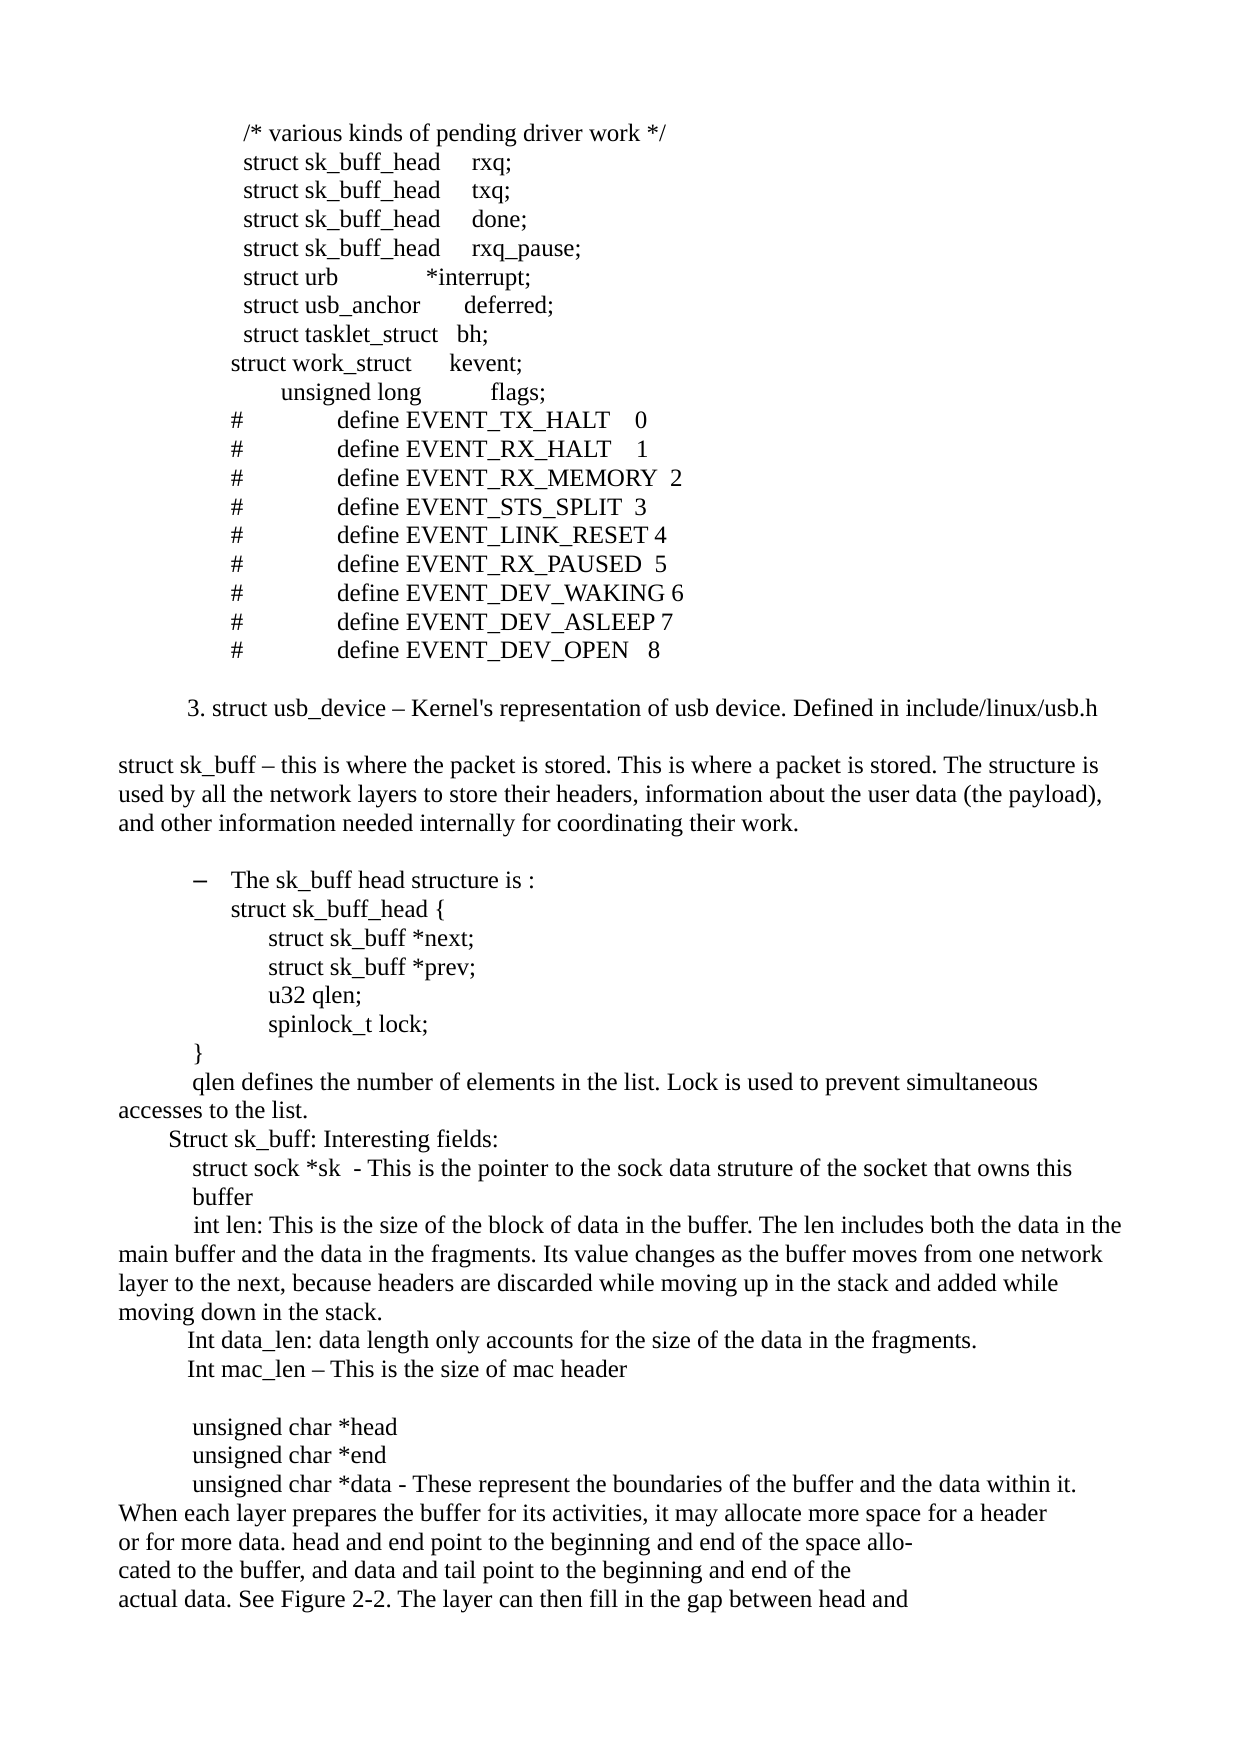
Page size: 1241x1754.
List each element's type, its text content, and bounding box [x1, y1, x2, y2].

list struct tasklet_struct bh; [156, 319, 1122, 348]
list # define EVENT_RX_PAUSED 5 [193, 549, 1122, 578]
list u32 qlen; [231, 981, 1122, 1009]
list struct work_struct kevent; [193, 348, 1122, 377]
text unsigned char *end [118, 1441, 1122, 1469]
text struct sk_buff – this is where the packet is stored. This is where a packet is stored. The structure is used by all the network layers to store their headers, information about the user data (the payload), and other information needed internally for coordinating their work. [118, 751, 1122, 837]
list # define EVENT_LINK_RESET 4 [193, 521, 1122, 549]
list # define EVENT_TX_HALT 0 [193, 406, 1122, 434]
text int len: This is the size of the block of data in the buffer. The len includes both the data in the main buffer and the data in the fragments. Its value changes as the buffer moves from one network layer to the next, because headers are discarded while moving up in the stack and added while moving down in the stack. [118, 1211, 1122, 1326]
text actual data. See Figure 2-2. The layer can then fill in the gap between head and [118, 1584, 1122, 1613]
list unsigned long flags; [193, 377, 1122, 406]
text Struct sk_buff: Interesting fields: [118, 1124, 1122, 1153]
list spinlock_t lock; [231, 1009, 1122, 1038]
list The sk_buff head structure is : [193, 866, 1122, 894]
text cated to the buffer, and data and tail point to the beginning and end of the [118, 1556, 1122, 1584]
list struct usb_anchor deferred; [156, 291, 1122, 319]
list struct sk_buff_head rxq_pause; [156, 233, 1122, 262]
list # define EVENT_DEV_WAKING 6 [193, 578, 1122, 607]
text } [118, 1038, 1122, 1067]
list struct sk_buff *prev; [231, 952, 1122, 981]
list # define EVENT_DEV_ASLEEP 7 [193, 607, 1122, 636]
list # define EVENT_DEV_OPEN 8 [193, 636, 1122, 664]
text unsigned char *data - These represent the boundaries of the buffer and the data within it. When each layer prepares the buffer for its activities, it may allocate more space for a header [118, 1469, 1122, 1527]
text unsigned char *head [118, 1412, 1122, 1441]
text 3. struct usb_device – Kernel's representation of usb device. Defined in include/linux/usb.h [118, 693, 1122, 722]
list # define EVENT_RX_HALT 1 [193, 434, 1122, 463]
text qlen defines the number of elements in the list. Lock is used to prevent simultaneous accesses to the list. [118, 1067, 1122, 1124]
text struct sock *sk - This is the pointer to the sock data struture of the socket that owns this buffer [118, 1153, 1122, 1211]
list struct sk_buff_head rxq; [156, 147, 1122, 176]
list struct sk_buff_head { [193, 894, 1122, 923]
list struct urb *interrupt; [156, 262, 1122, 291]
text or for more data. head and end point to the beginning and end of the space allo- [118, 1527, 1122, 1556]
list struct sk_buff *next; [231, 923, 1122, 952]
list # define EVENT_STS_SPLIT 3 [193, 492, 1122, 521]
list struct sk_buff_head done; [156, 204, 1122, 233]
text Int data_len: data length only accounts for the size of the data in the fragments. [118, 1326, 1122, 1354]
list /* various kinds of pending driver work */ [156, 118, 1122, 147]
list struct sk_buff_head txq; [156, 176, 1122, 204]
text Int mac_len – This is the size of mac header [118, 1354, 1122, 1383]
list # define EVENT_RX_MEMORY 2 [193, 463, 1122, 492]
